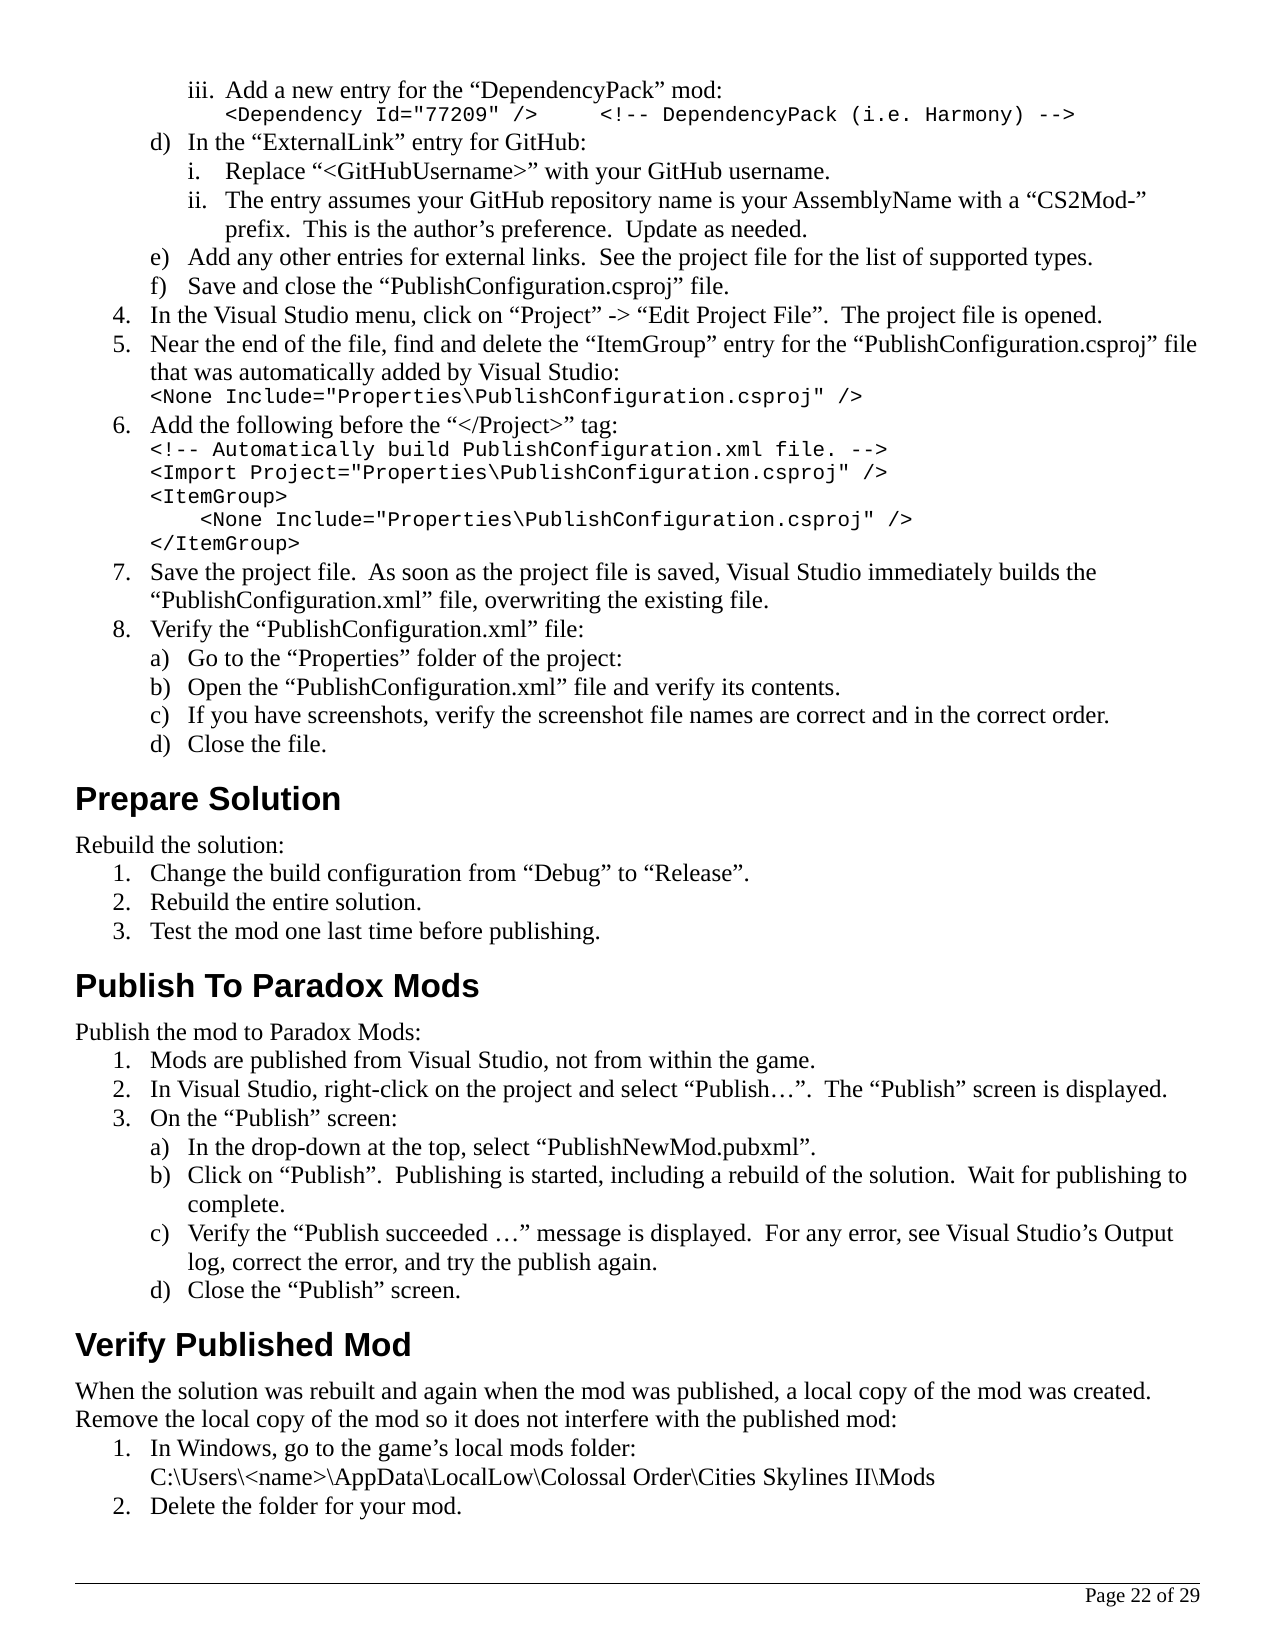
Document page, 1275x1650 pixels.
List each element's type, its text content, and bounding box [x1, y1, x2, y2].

list Close the file. [150, 729, 1200, 758]
list Add a new entry for the “DependencyPack” mod: <Dependency Id="77209" /> <!-- DependencyPack (i.e. Harmony) --> [187, 75, 1200, 127]
list Change the build configuration from “Debug” to “Release”. [112, 858, 1200, 887]
list Add the following before the “</Project>” tag: <!-- Automatically build PublishConfiguration.xml file. --> <Import Project="Properties\PublishConfiguration.csproj" /> <ItemGroup> <None Include="Properties\PublishConfiguration.csproj" /> </ItemGroup> [112, 410, 1200, 557]
list Open the “PublishConfiguration.xml” file and verify its contents. [150, 672, 1200, 701]
list In the drop-down at the top, select “PublishNewMod.pubxml”. [150, 1132, 1200, 1160]
list If you have screenshots, verify the screenshot file names are correct and in the correct order. [150, 701, 1200, 729]
subtitle Verify Published Mod [75, 1325, 1200, 1363]
list The entry assumes your GitHub repository name is your AssemblyName with a “CS2Mod-” prefix. This is the author’s preference. Update as needed. [187, 185, 1200, 242]
list Rebuild the entire solution. [112, 887, 1200, 916]
text When the solution was rebuilt and again when the mod was published, a local copy of the mod was created. Remove the local copy of the mod so it does not interfere with the published mod: [75, 1376, 1200, 1433]
list Close the “Publish” screen. [150, 1275, 1200, 1304]
list In the Visual Studio menu, click on “Project” -> “Edit Project File”. The project file is opened. [112, 300, 1200, 329]
list Click on “Publish”. Publishing is started, including a rebuild of the solution. Wait for publishing to complete. [150, 1160, 1200, 1218]
list Save the project file. As soon as the project file is saved, Visual Studio immediately builds the “PublishConfiguration.xml” file, overwriting the existing file. [112, 557, 1200, 614]
list Delete the folder for your mod. [112, 1491, 1200, 1519]
list Save and close the “PublishConfiguration.csproj” file. [150, 271, 1200, 300]
subtitle Prepare Solution [75, 779, 1200, 817]
list In the “ExternalLink” entry for GitHub: [150, 127, 1200, 156]
text Publish the mod to Paradox Mods: [75, 1017, 1200, 1045]
list Test the mod one last time before publishing. [112, 916, 1200, 945]
list Replace “<GitHubUsername>” with your GitHub username. [187, 156, 1200, 185]
list In Visual Studio, right-click on the project and select “Publish…”. The “Publish” screen is displayed. [112, 1074, 1200, 1103]
list In Windows, go to the game’s local mods folder: C:\Users\<name>\AppData\LocalLow\Colossal Order\Cities Skylines II\Mods [112, 1433, 1200, 1491]
list Near the end of the file, find and delete the “ItemGroup” entry for the “PublishConfiguration.csproj” file that was automatically added by Visual Studio: <None Include="Properties\PublishConfiguration.csproj" /> [112, 329, 1200, 410]
list Verify the “Publish succeeded …” message is displayed. For any error, see Visual Studio’s Output log, correct the error, and try the publish again. [150, 1218, 1200, 1275]
list Go to the “Properties” folder of the project: [150, 643, 1200, 672]
text Rebuild the solution: [75, 830, 1200, 858]
list Add any other entries for external links. See the project file for the list of supported types. [150, 242, 1200, 271]
list Verify the “PublishConfiguration.xml” file: [112, 614, 1200, 643]
subtitle Publish To Paradox Mods [75, 966, 1200, 1004]
list On the “Publish” screen: [112, 1103, 1200, 1132]
list Mods are published from Visual Studio, not from within the game. [112, 1045, 1200, 1074]
